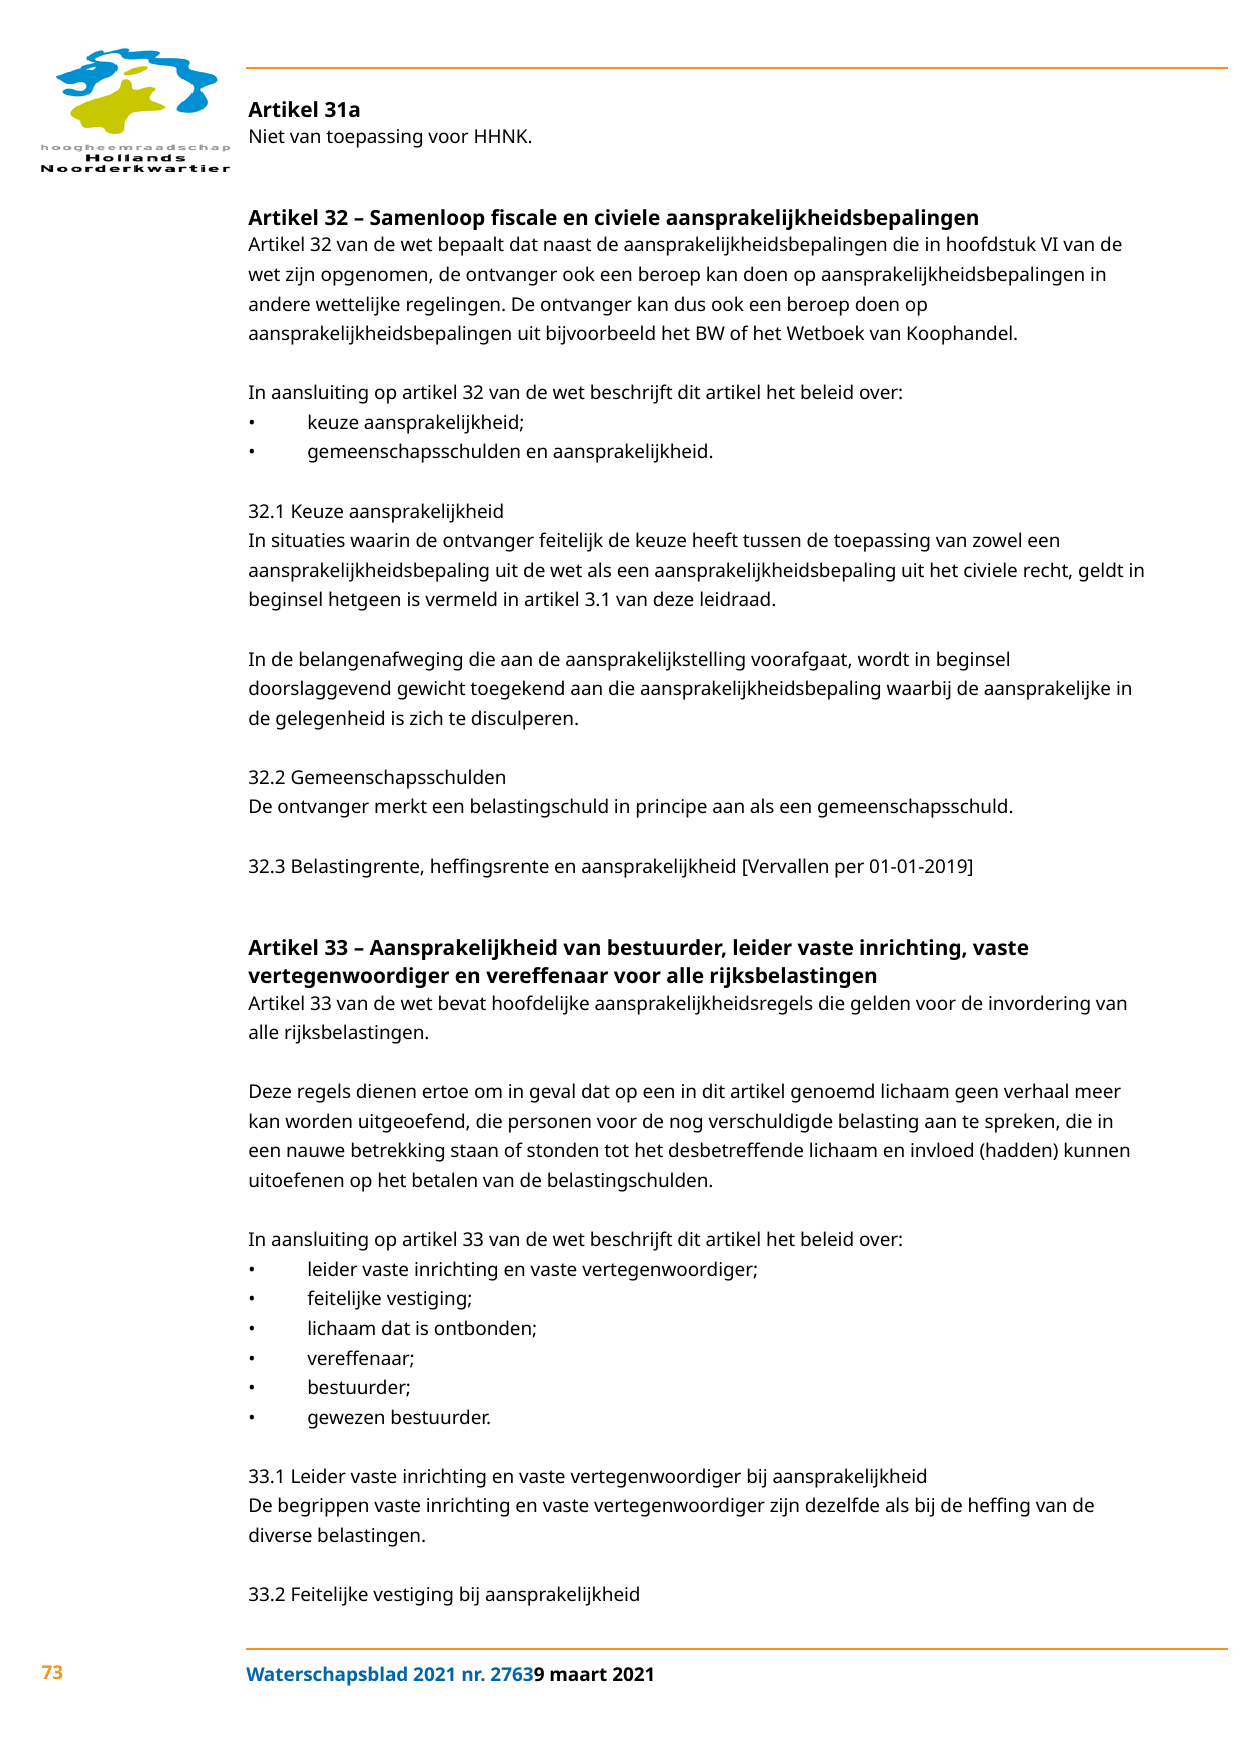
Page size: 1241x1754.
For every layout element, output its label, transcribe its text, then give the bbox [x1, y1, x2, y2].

text In de belangenafweging die aan de aansprakelijkstelling voorafgaat, wordt in beginsel doorslaggevend gewicht toegekend aan die aansprakelijkheidsbepaling waarbij de aansprakelijke in de gelegenheid is zich te disculperen. [248, 646, 1152, 731]
text In aansluiting op artikel 33 van de wet beschrijft dit artikel het beleid over: [248, 1226, 1152, 1252]
text Artikel 31a [248, 95, 1152, 123]
text Artikel 33 – Aansprakelijkheid van bestuurder, leider vaste inrichting, vaste vertegenwoordiger en vereffenaar voor alle rijksbelastingen [248, 933, 1152, 990]
text De begrippen vaste inrichting en vaste vertegenwoordiger zijn dezelfde als bij de heffing van de diverse belastingen. [248, 1493, 1152, 1548]
text 32.2 Gemeenschapsschulden [248, 764, 1152, 790]
list vereffenaar; [248, 1345, 1152, 1371]
text De ontvanger merkt een belastingschuld in principe aan als een gemeenschapsschuld. [248, 794, 1152, 819]
list feitelijke vestiging; [248, 1286, 1152, 1311]
picture [41, 47, 231, 172]
text 33.1 Leider vaste inrichting en vaste vertegenwoordiger bij aansprakelijkheid [248, 1463, 1152, 1489]
list gemeenschapsschulden en aansprakelijkheid. [248, 439, 1152, 464]
text Deze regels dienen ertoe om in geval dat op een in dit artikel genoemd lichaam geen verhaal meer kan worden uitgeoefend, die personen voor de nog verschuldigde belasting aan te spreken, die in een nauwe betrekking staan of stonden tot het desbetreffende lichaam en invloed (hadden) kunnen uitoefenen op het betalen van de belastingschulden. [248, 1078, 1152, 1193]
list bestuurder; [248, 1374, 1152, 1400]
text Artikel 32 van de wet bepaalt dat naast de aansprakelijkheidsbepalingen die in hoofdstuk VI van de wet zijn opgenomen, de ontvanger ook een beroep kan doen op aansprakelijkheidsbepalingen in andere wettelijke regelingen. De ontvanger kan dus ook een beroep doen op aansprakelijkheidsbepalingen uit bijvoorbeeld het BW of het Wetboek van Koophandel. [248, 232, 1152, 346]
list lichaam dat is ontbonden; [248, 1315, 1152, 1341]
text Artikel 33 van de wet bevat hoofdelijke aansprakelijkheidsregels die gelden voor de invordering van alle rijksbelastingen. [248, 990, 1152, 1045]
text 32.3 Belastingrente, heffingsrente en aansprakelijkheid [Vervallen per 01-01-2019] [248, 853, 1152, 879]
text 33.2 Feitelijke vestiging bij aansprakelijkheid [248, 1581, 1152, 1607]
list leider vaste inrichting en vaste vertegenwoordiger; [248, 1256, 1152, 1282]
text Niet van toepassing voor HHNK. [248, 123, 1152, 149]
text 32.1 Keuze aansprakelijkheid [248, 498, 1152, 524]
text In situaties waarin de ontvanger feitelijk de keuze heeft tussen de toepassing van zowel een aansprakelijkheidsbepaling uit de wet als een aansprakelijkheidsbepaling uit het civiele recht, geldt in beginsel hetgeen is vermeld in artikel 3.1 van deze leidraad. [248, 527, 1152, 612]
text Artikel 32 – Samenloop fiscale en civiele aansprakelijkheidsbepalingen [248, 203, 1152, 232]
text In aansluiting op artikel 32 van de wet beschrijft dit artikel het beleid over: [248, 379, 1152, 405]
list gewezen bestuurder. [248, 1404, 1152, 1430]
list keuze aansprakelijkheid; [248, 409, 1152, 435]
